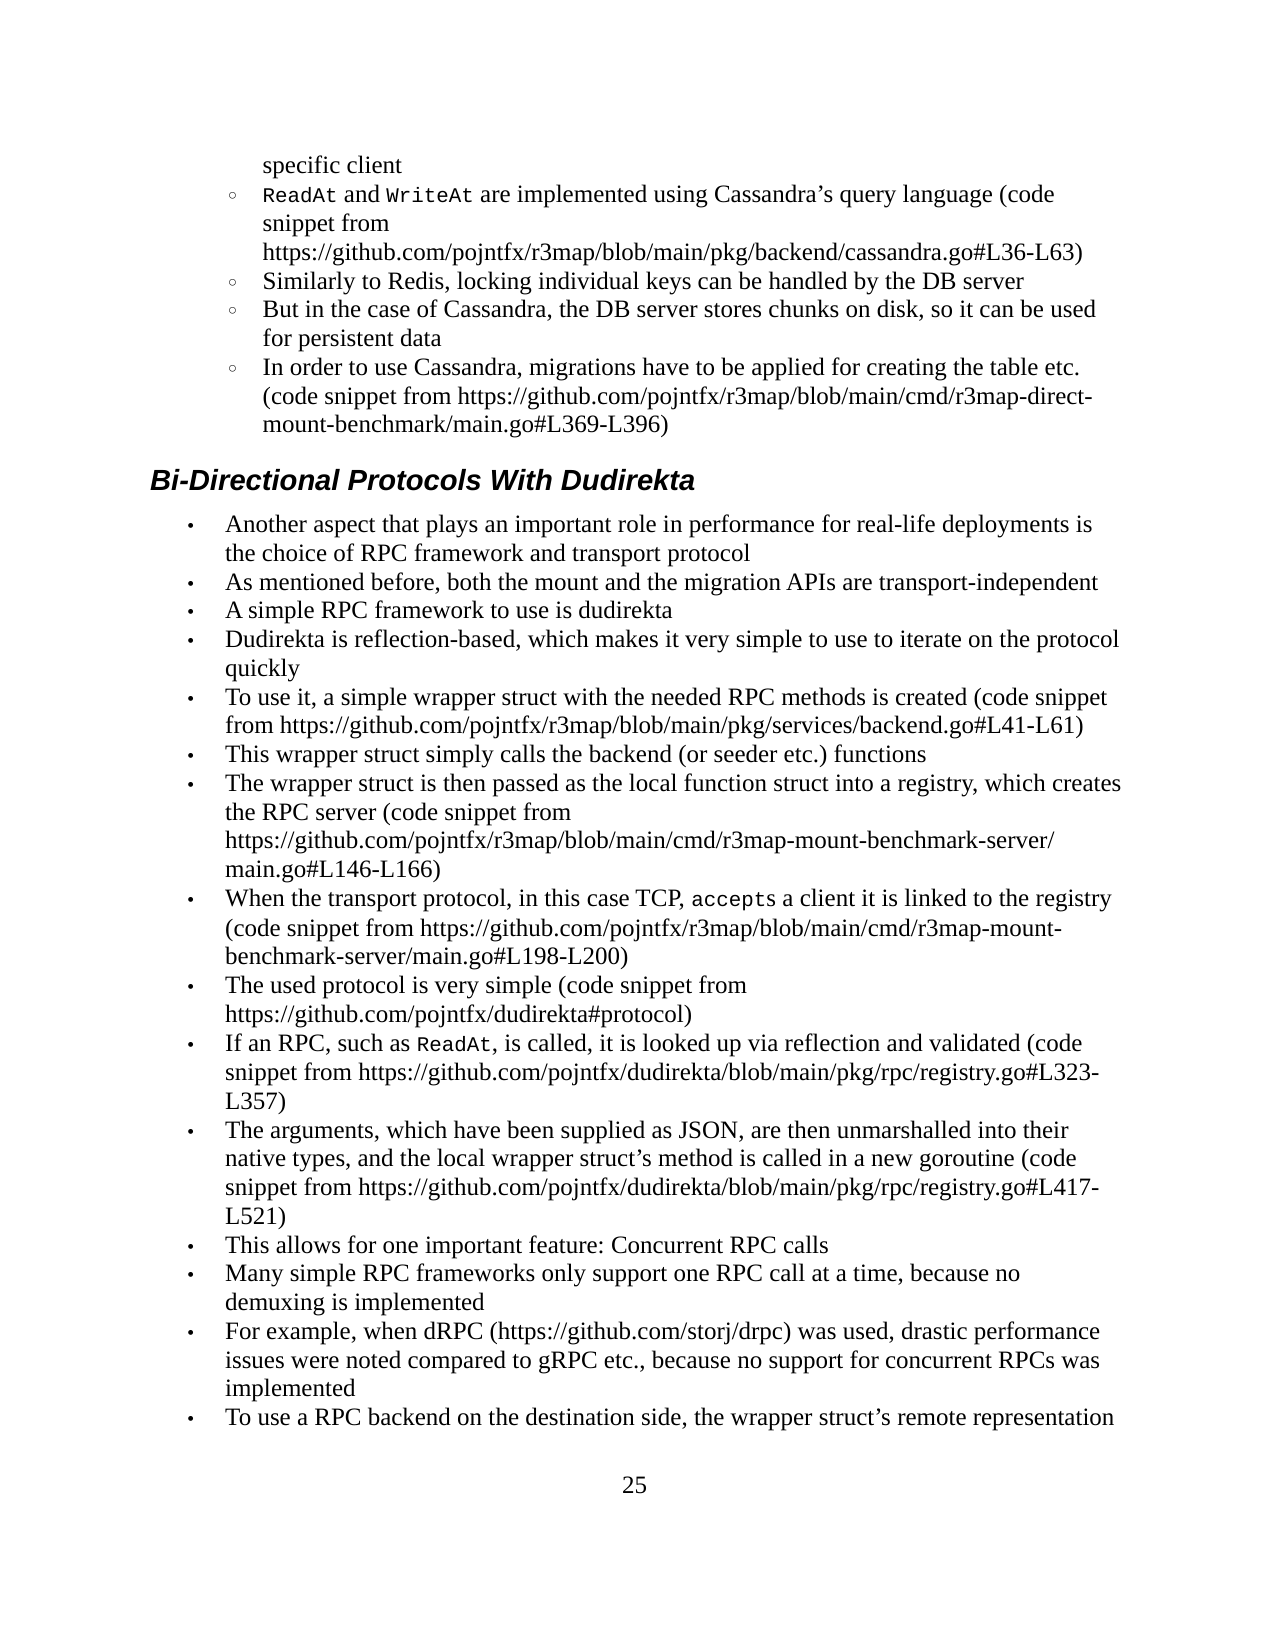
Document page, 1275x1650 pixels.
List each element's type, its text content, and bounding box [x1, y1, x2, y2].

list Another aspect that plays an important role in performance for real-life deployments is the choice of RPC framework and transport protocol [187, 509, 1125, 567]
list A simple RPC framework to use is dudirekta [187, 596, 1125, 624]
list Many simple RPC frameworks only support one RPC call at a time, because no demuxing is implemented [187, 1258, 1125, 1316]
list To use it, a simple wrapper struct with the needed RPC methods is created (code snippet from https://github.com/pojntfx/r3map/blob/main/pkg/services/backend.go#L41-L61) [187, 682, 1125, 739]
list Similarly to Redis, locking individual keys can be handled by the DB server [225, 266, 1125, 294]
list Dudirekta is reflection-based, which makes it very simple to use to iterate on the protocol quickly [187, 624, 1125, 682]
list This allows for one important feature: Concurrent RPC calls [187, 1230, 1125, 1258]
subtitle Bi-Directional Protocols With Dudirekta [150, 463, 1125, 497]
list ReadAt and WriteAt are implemented using Cassandra’s query language (code snippet from https://github.com/pojntfx/r3map/blob/main/pkg/backend/cassandra.go#L36-L63) [225, 179, 1125, 266]
list specific client [225, 150, 1125, 179]
list As mentioned before, both the mount and the migration APIs are transport-independent [187, 567, 1125, 596]
list In order to use Cassandra, migrations have to be applied for creating the table etc. (code snippet from https://github.com/pojntfx/r3map/blob/main/cmd/r3map-direct-mount-benchmark/main.go#L369-L396) [225, 352, 1125, 438]
list This wrapper struct simply calls the backend (or seeder etc.) functions [187, 739, 1125, 768]
list The wrapper struct is then passed as the local function struct into a registry, which creates the RPC server (code snippet from https://github.com/pojntfx/r3map/blob/main/cmd/r3map-mount-benchmark-server/main.go#L146-L166) [187, 768, 1125, 883]
list The used protocol is very simple (code snippet from https://github.com/pojntfx/dudirekta#protocol) [187, 970, 1125, 1028]
list If an RPC, such as ReadAt, is called, it is looked up via reflection and validated (code snippet from https://github.com/pojntfx/dudirekta/blob/main/pkg/rpc/registry.go#L323-L357) [187, 1028, 1125, 1115]
list When the transport protocol, in this case TCP, accepts a client it is linked to the registry (code snippet from https://github.com/pojntfx/r3map/blob/main/cmd/r3map-mount-benchmark-server/main.go#L198-L200) [187, 883, 1125, 970]
list The arguments, which have been supplied as JSON, are then unmarshalled into their native types, and the local wrapper struct’s method is called in a new goroutine (code snippet from https://github.com/pojntfx/dudirekta/blob/main/pkg/rpc/registry.go#L417-L521) [187, 1115, 1125, 1230]
list For example, when dRPC (https://github.com/storj/drpc) was used, drastic performance issues were noted compared to gRPC etc., because no support for concurrent RPCs was implemented [187, 1316, 1125, 1402]
list But in the case of Cassandra, the DB server stores chunks on disk, so it can be used for persistent data [225, 294, 1125, 352]
list To use a RPC backend on the destination side, the wrapper struct’s remote representation [187, 1402, 1125, 1431]
